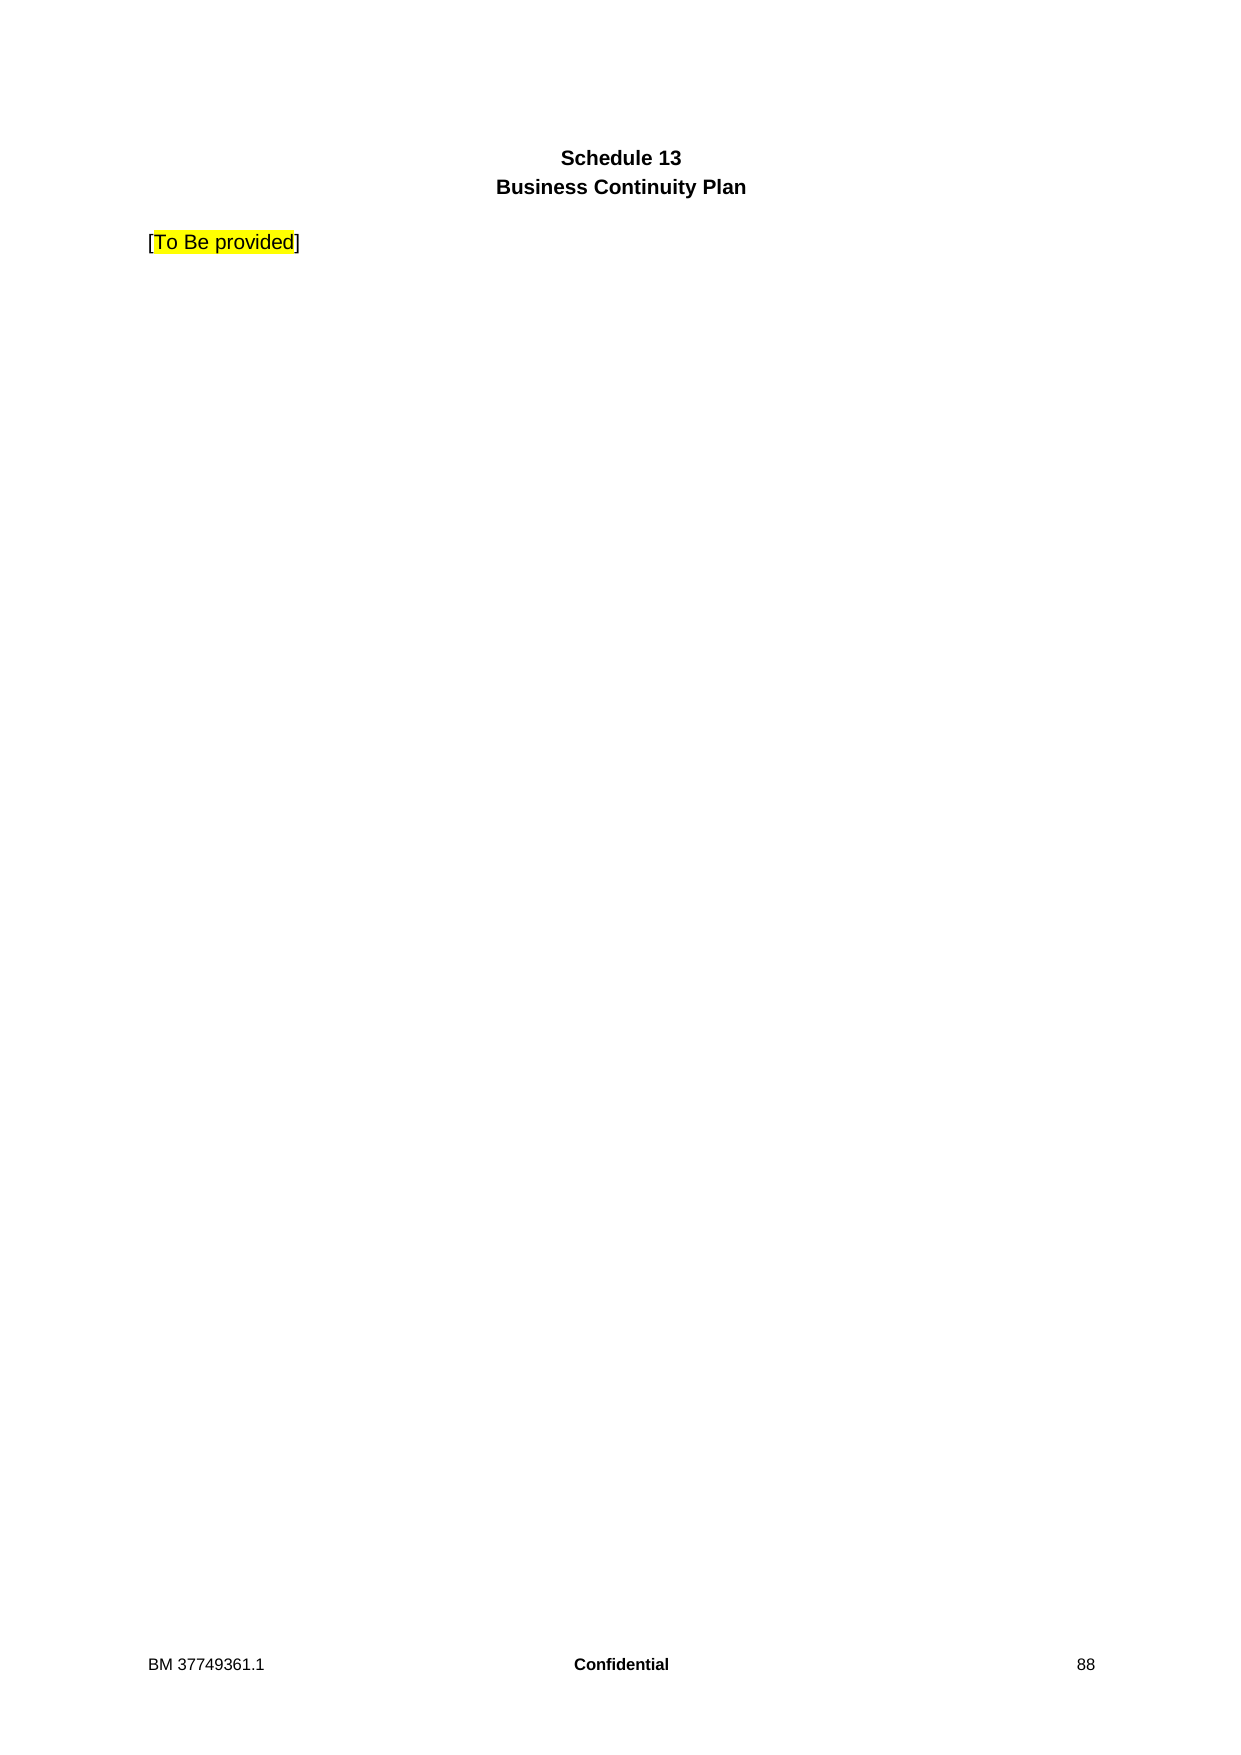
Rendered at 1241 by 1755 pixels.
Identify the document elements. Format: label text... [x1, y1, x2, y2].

subtitle Schedule 13 Business Continuity Plan [496, 145, 767, 199]
text [To Be provided] [148, 230, 1107, 254]
